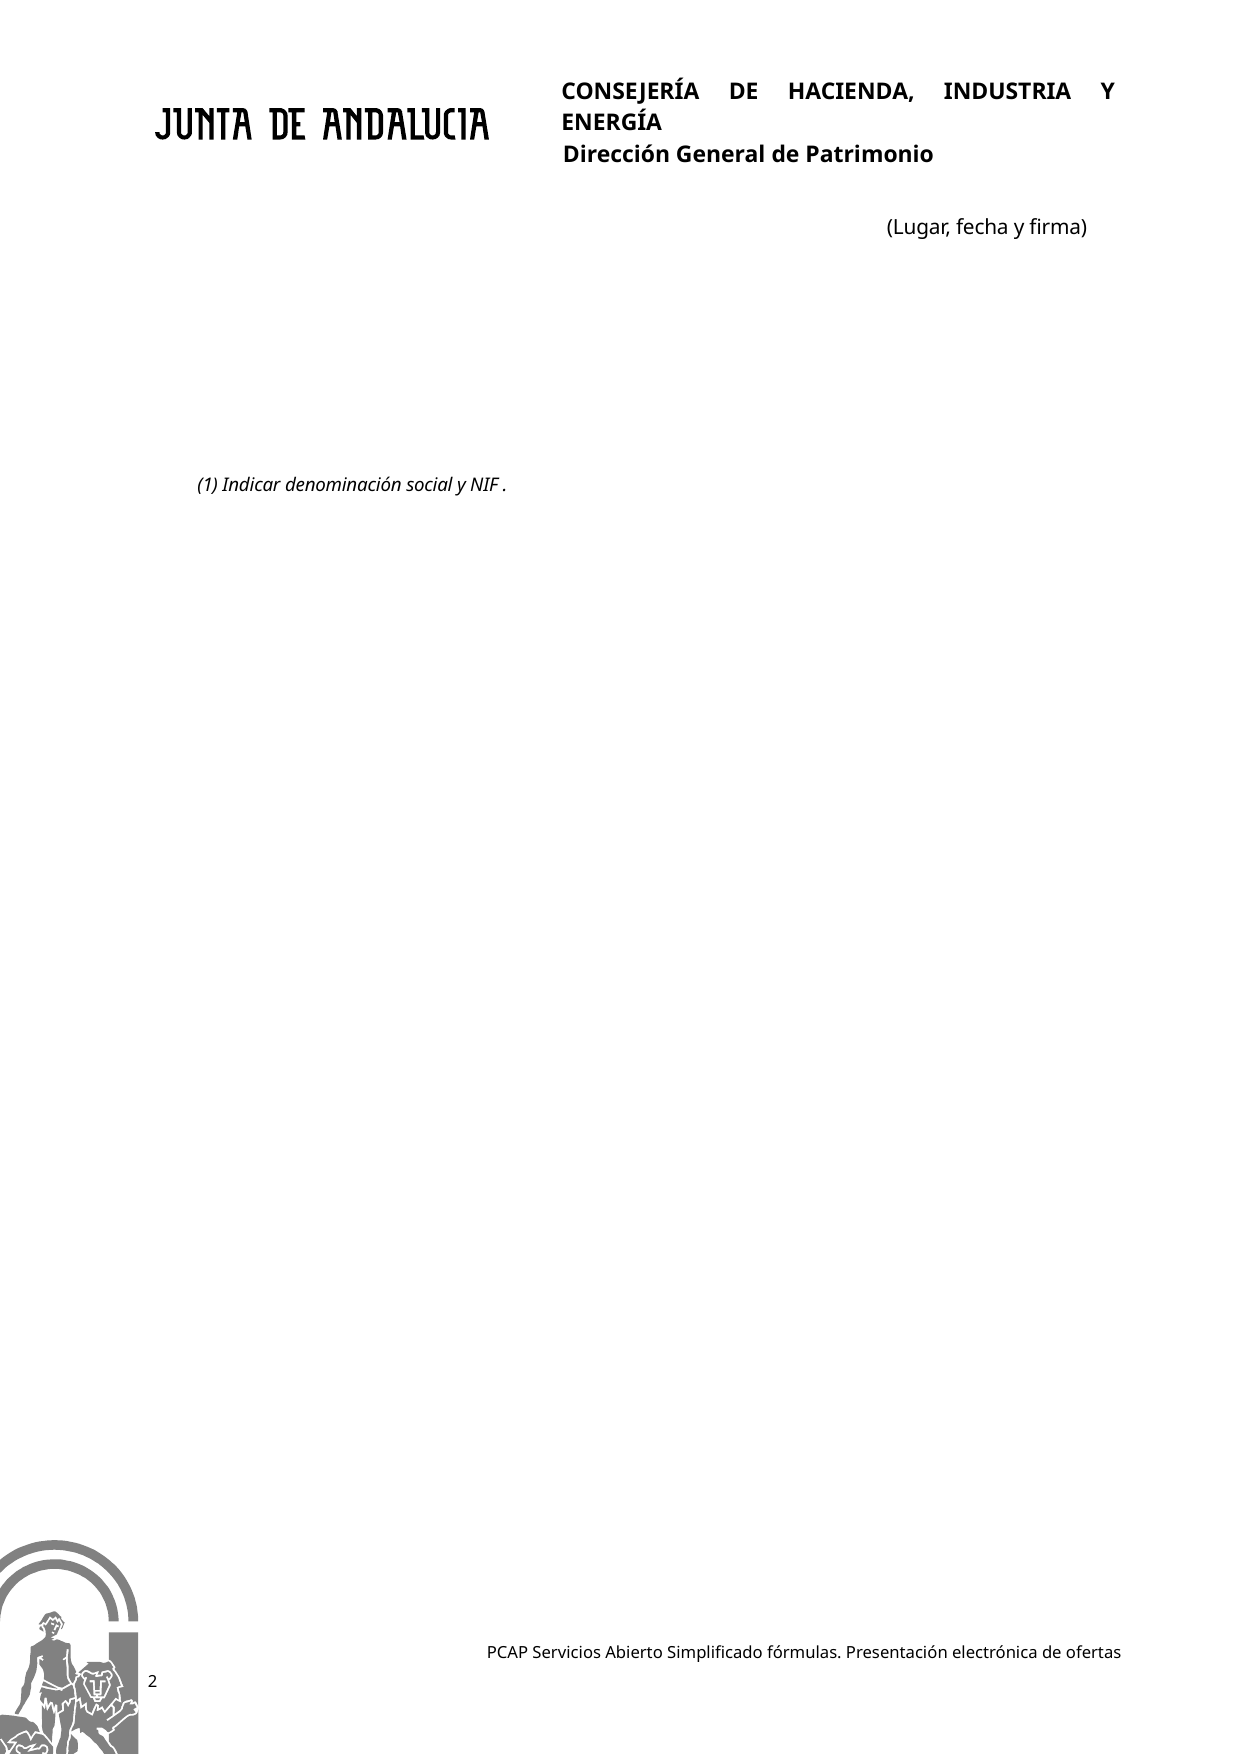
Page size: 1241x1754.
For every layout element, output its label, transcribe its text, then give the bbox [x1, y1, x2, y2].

text (1) Indicar denominación social y NIF . [192, 471, 1122, 496]
text (Lugar, fecha y firma) [813, 212, 1122, 241]
